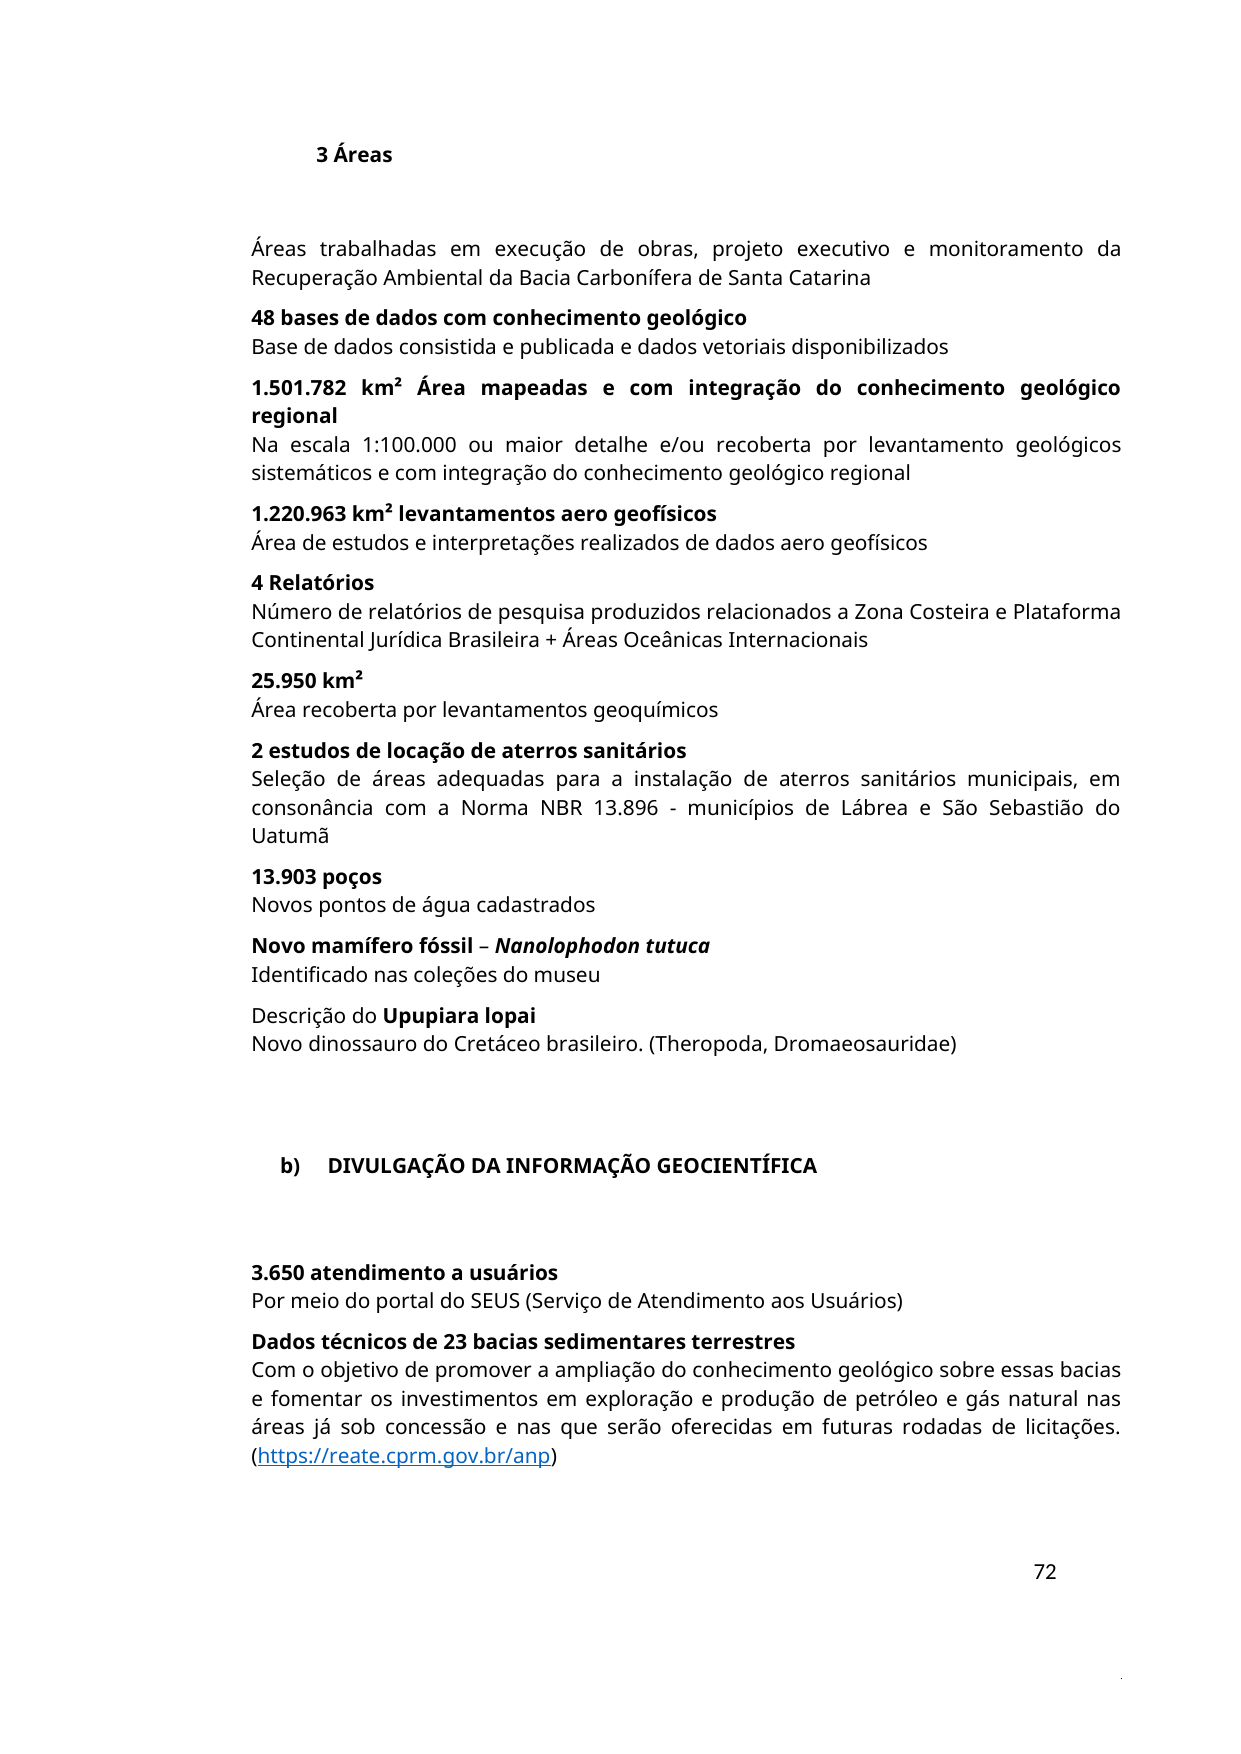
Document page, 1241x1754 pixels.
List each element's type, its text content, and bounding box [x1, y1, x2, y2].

text Seleção de áreas adequadas para a instalação de aterros sanitários municipais, em consonância com a Norma NBR 13.896 - municípios de Lábrea e São Sebastião do Uatumã [251, 764, 1122, 849]
text Na escala 1:100.000 ou maior detalhe e/ou recoberta por levantamento geológicos sistemáticos e com integração do conhecimento geológico regional [251, 430, 1122, 487]
text Descrição do Upupiara lopai [177, 1001, 1122, 1029]
text Identificado nas coleções do museu [177, 960, 1122, 988]
text 13.903 poços [251, 862, 1122, 890]
text Com o objetivo de promover a ampliação do conhecimento geológico sobre essas bacias e fomentar os investimentos em exploração e produção de petróleo e gás natural nas áreas já sob concessão e nas que serão oferecidas em futuras rodadas de licitações. (https://reate.cprm.gov.br/anp) [251, 1356, 1122, 1469]
text Áreas trabalhadas em execução de obras, projeto executivo e monitoramento da Recuperação Ambiental da Bacia Carbonífera de Santa Catarina [251, 234, 1122, 291]
text 3.650 atendimento a usuários [177, 1258, 1122, 1286]
text 48 bases de dados com conhecimento geológico [251, 303, 1122, 332]
text Dados técnicos de 23 bacias sedimentares terrestres [177, 1327, 1122, 1356]
text Área recoberta por levantamentos geoquímicos [251, 695, 1122, 723]
text 4 Relatórios [251, 568, 1122, 597]
text Número de relatórios de pesquisa produzidos relacionados a Zona Costeira e Plataforma Continental Jurídica Brasileira + Áreas Oceânicas Internacionais [251, 597, 1122, 654]
text Por meio do portal do SEUS (Serviço de Atendimento aos Usuários) [177, 1286, 1122, 1314]
text 2 estudos de locação de aterros sanitários [251, 736, 1122, 764]
text Base de dados consistida e publicada e dados vetoriais disponibilizados [251, 332, 1122, 360]
list DIVULGAÇÃO DA INFORMAÇÃO GEOCIENTÍFICA [216, 1087, 1121, 1244]
text Novos pontos de água cadastrados [251, 890, 1122, 919]
text 25.950 km² [251, 666, 1122, 695]
text Área de estudos e interpretações realizados de dados aero geofísicos [251, 528, 1122, 556]
text 1.501.782 km² Área mapeadas e com integração do conhecimento geológico regional [251, 373, 1122, 430]
text Novo mamífero fóssil – Nanolophodon tutuca [251, 931, 1122, 960]
text 3 Áreas [252, 76, 1121, 233]
text Novo dinossauro do Cretáceo brasileiro. (Theropoda, Dromaeosauridae) [177, 1029, 1122, 1058]
text 1.220.963 km² levantamentos aero geofísicos [251, 499, 1122, 528]
